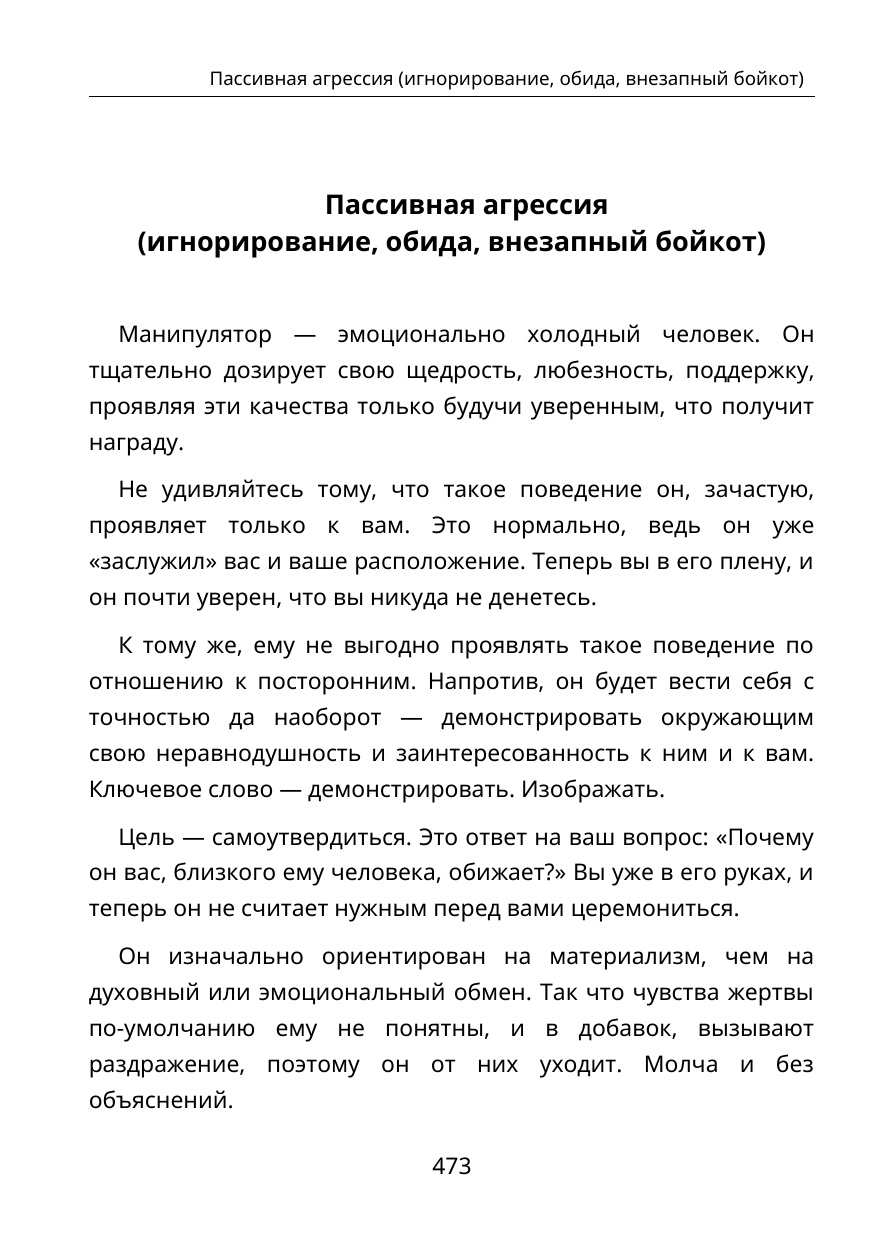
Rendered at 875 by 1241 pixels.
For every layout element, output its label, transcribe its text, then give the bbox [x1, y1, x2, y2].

text Цель — самоутвердиться. Это ответ на ваш вопрос: «Почему он вас, близкого ему человека, обижает?» Вы уже в его руках, и теперь он не считает нужным перед вами церемониться. [88, 820, 815, 923]
text Он изначально ориентирован на материализм, чем на духовный или эмоциональный обмен. Так что чувства жертвы по-умолчанию ему не понятны, и в добавок, вызывают раздражение, поэтому он от них уходит. Молча и без объяснений. [88, 940, 815, 1115]
text К тому же, ему не выгодно проявлять такое поведение по отношению к посторонним. Напротив, он будет вести себя с точностью да наоборот — демонстрировать окружающим свою неравнодушность и заинтересованность к ним и к вам. Ключевое слово — демонстрировать. Изображать. [88, 629, 815, 804]
subtitle Пассивная агрессия (игнорирование, обида, внезапный бойкот) [88, 185, 815, 259]
text Манипулятор — эмоционально холодный человек. Он тщательно дозирует свою щедрость, любезность, поддержку, проявляя эти качества только будучи уверенным, что получит награду. [88, 318, 815, 457]
text Не удивляйтесь тому, что такое поведение он, зачастую, проявляет только к вам. Это нормально, ведь он уже «заслужил» вас и ваше расположение. Теперь вы в его плену, и он почти уверен, что вы никуда не денетесь. [88, 473, 815, 612]
